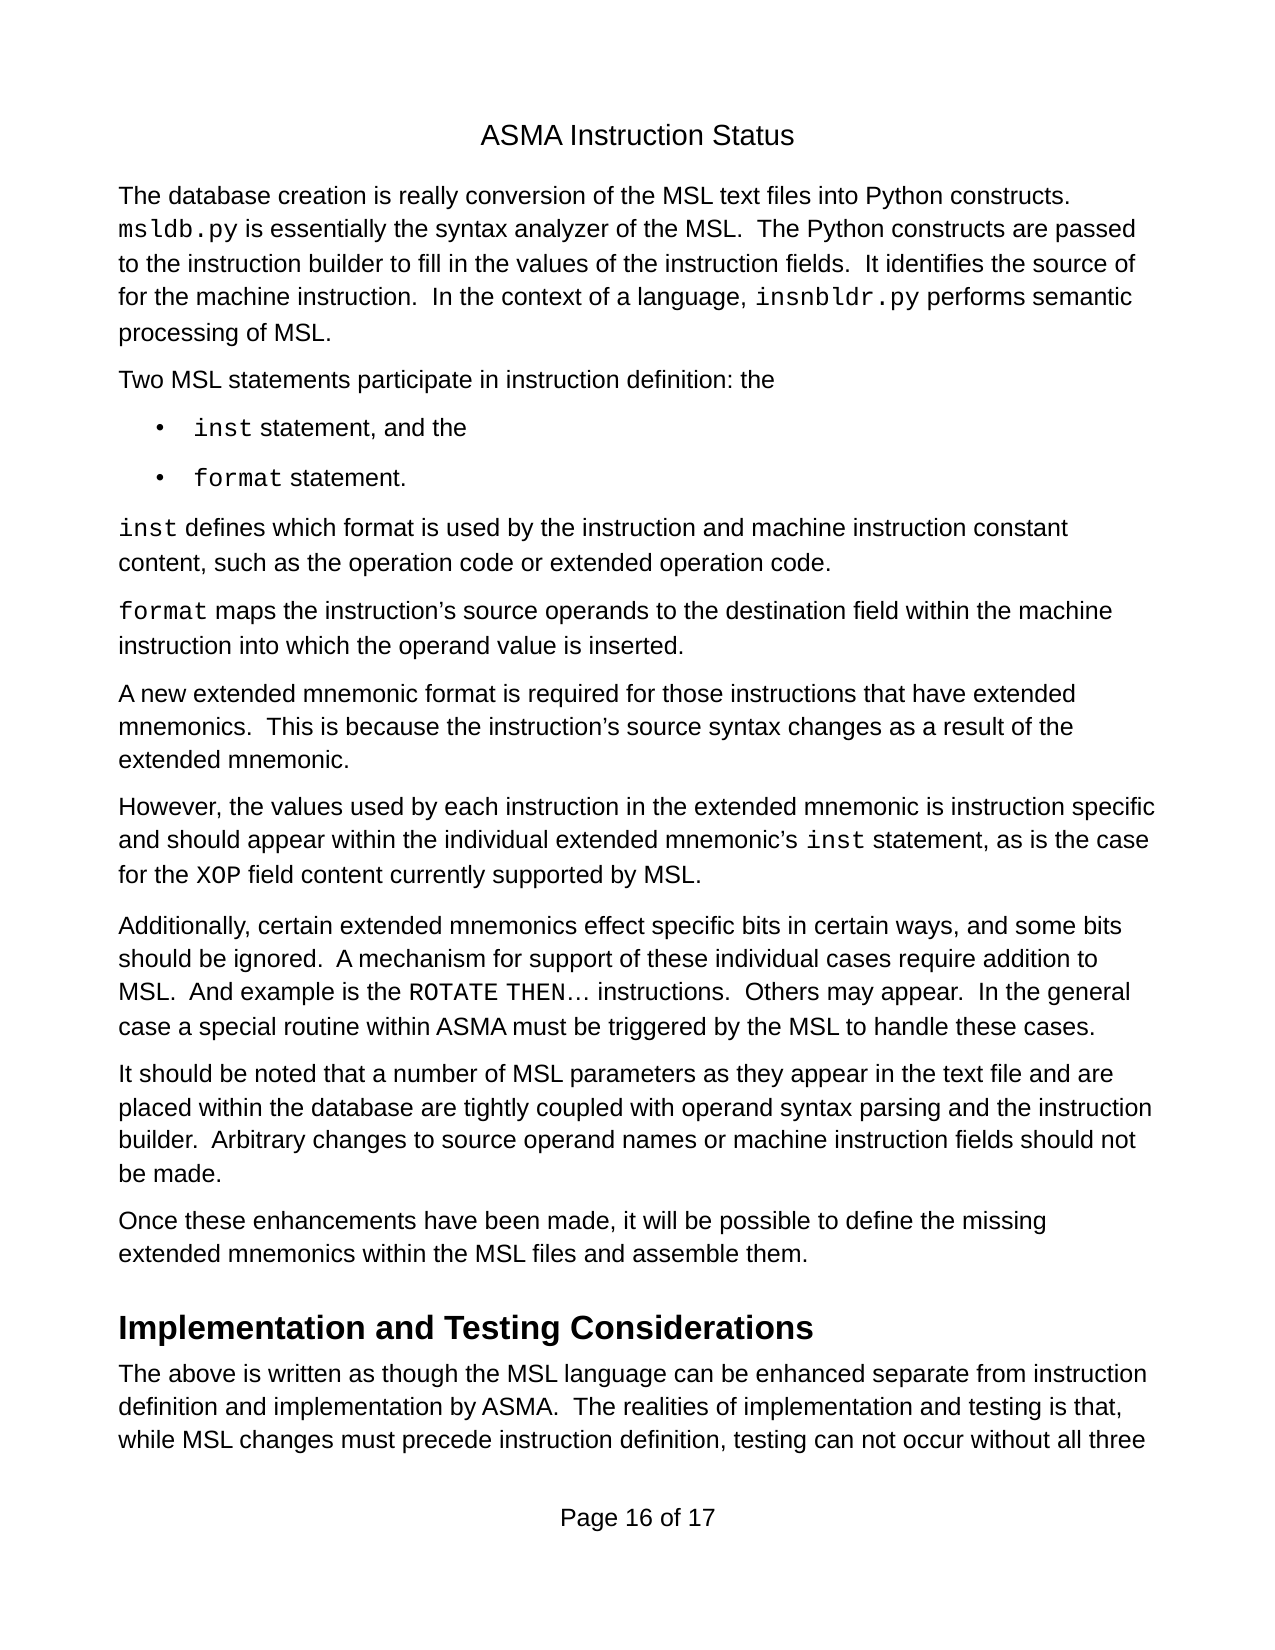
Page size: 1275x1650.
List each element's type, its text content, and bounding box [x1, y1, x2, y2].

text The database creation is really conversion of the MSL text files into Python constructs. msldb.py is essentially the syntax analyzer of the MSL. The Python constructs are passed to the instruction builder to fill in the values of the instruction fields. It identifies the source of for the machine instruction. In the context of a language, insnbldr.py performs semantic processing of MSL. [118, 181, 1157, 346]
text It should be noted that a number of MSL parameters as they appear in the text file and are placed within the database are tightly coupled with operand syntax parsing and the instruction builder. Arbitrary changes to source operand names or machine instruction fields should not be made. [118, 1059, 1157, 1187]
text Additionally, certain extended mnemonics effect specific bits in certain ways, and some bits should be ignored. A mechanism for support of these individual cases require addition to MSL. And example is the ROTATE THEN… instructions. Others may appear. In the general case a special routine within ASMA must be triggered by the MSL to handle these cases. [118, 911, 1157, 1041]
list format statement. [156, 463, 1157, 494]
text Once these enhancements have been made, it will be possible to define the missing extended mnemonics within the MSL files and assemble them. [118, 1206, 1157, 1268]
text However, the values used by each instruction in the extended mnemonic is instruction specific and should appear within the individual extended mnemonic’s inst statement, as is the case for the XOP field content currently supported by MSL. [118, 792, 1157, 891]
list inst statement, and the [156, 413, 1157, 444]
text format maps the instruction’s source operands to the destination field within the machine instruction into which the operand value is inserted. [118, 596, 1157, 660]
text A new extended mnemonic format is required for those instructions that have extended mnemonics. This is because the instruction’s source syntax changes as a result of the extended mnemonic. [118, 679, 1157, 773]
text inst defines which format is used by the instruction and machine instruction constant content, such as the operation code or extended operation code. [118, 513, 1157, 577]
subtitle Implementation and Testing Considerations [118, 1308, 1157, 1346]
text The above is written as though the MSL language can be enhanced separate from instruction definition and implementation by ASMA. The realities of implementation and testing is that, while MSL changes must precede instruction definition, testing can not occur without all three [118, 1359, 1157, 1453]
text Two MSL statements participate in instruction definition: the [118, 365, 1157, 394]
